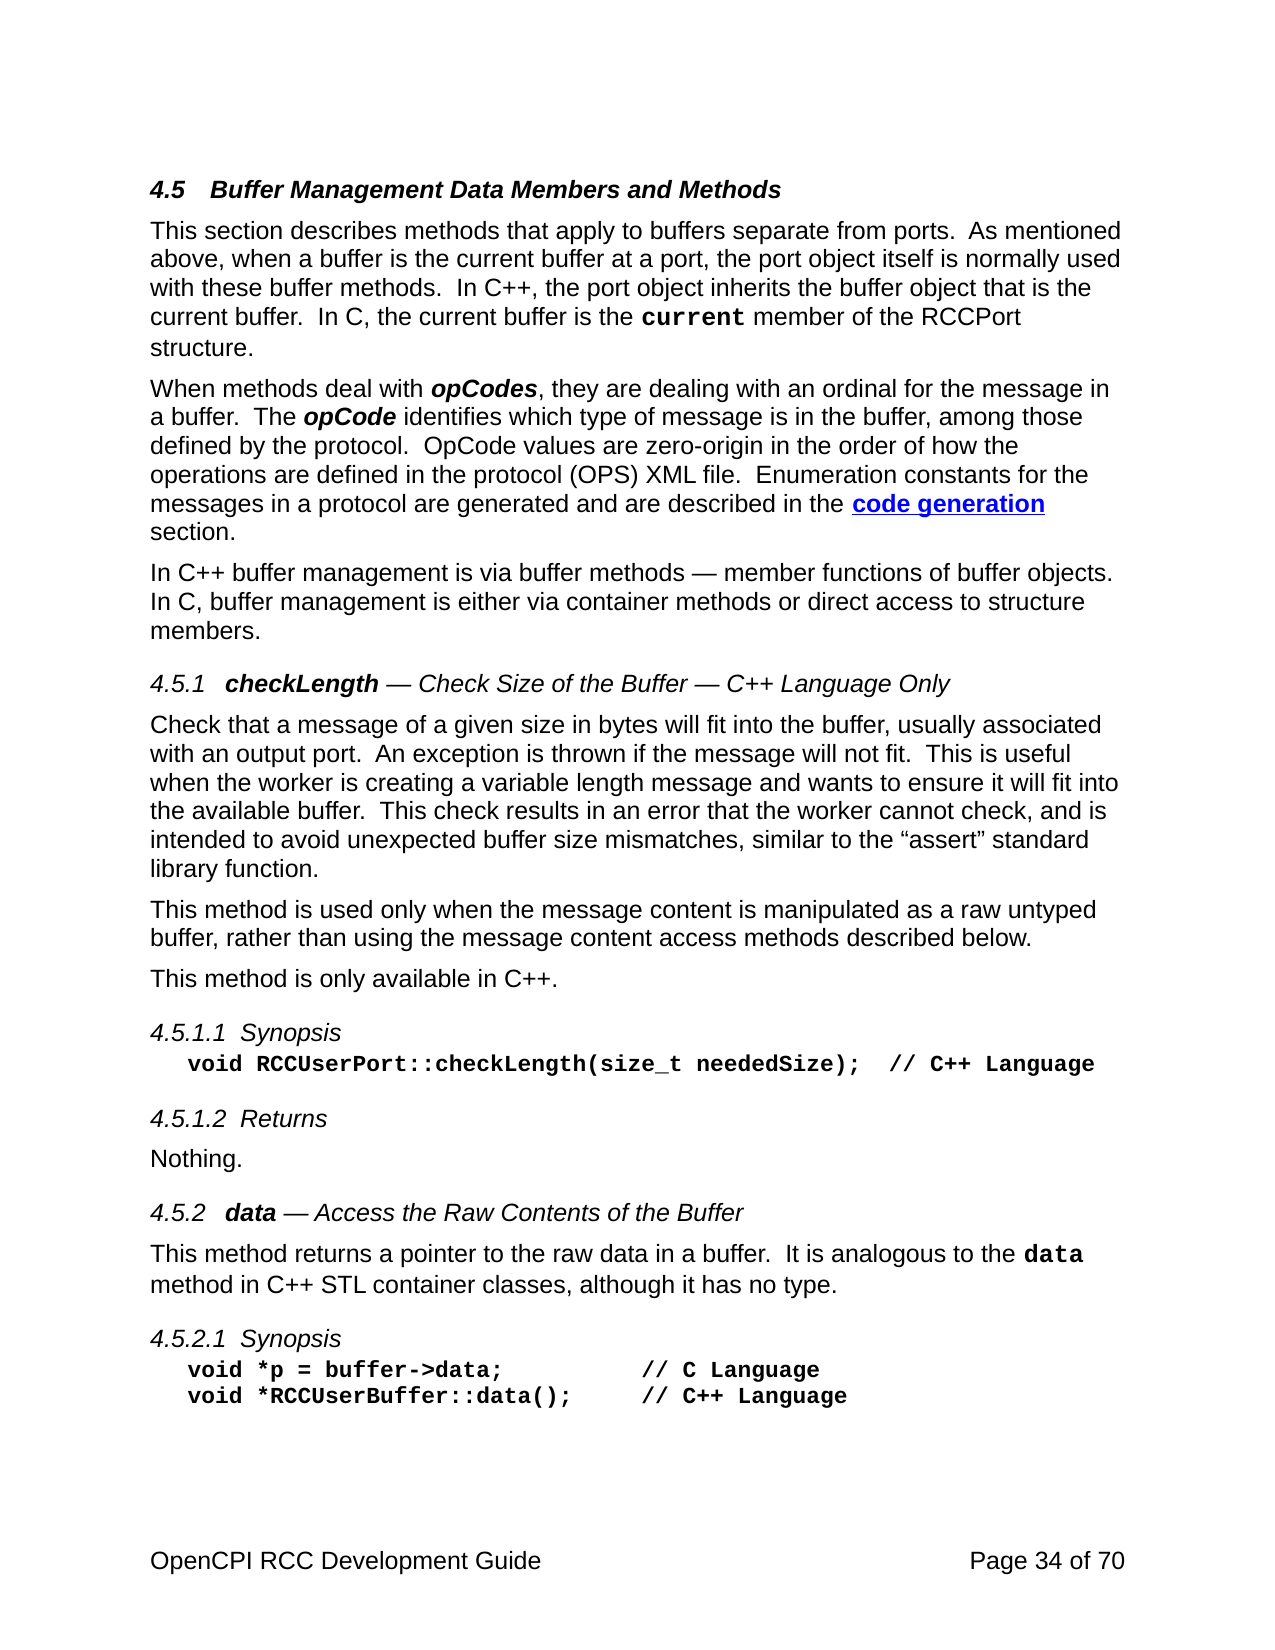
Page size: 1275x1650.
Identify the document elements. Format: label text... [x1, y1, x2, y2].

text This section describes methods that apply to buffers separate from ports. As mentioned above, when a buffer is the current buffer at a port, the port object itself is normally used with these buffer methods. In C++, the port object inherits the buffer object that is the current buffer. In C, the current buffer is the current member of the RCCPort structure. [150, 216, 1125, 362]
text void *p = buffer->data; // C Language void *RCCUserBuffer::data(); // C++ Language [187, 1359, 1125, 1411]
text This method is used only when the message content is manipulated as a raw untyped buffer, rather than using the message content access methods described below. [150, 894, 1125, 952]
subtitle checkLength — Check Size of the Buffer — C++ Language Only [150, 669, 1125, 698]
text This method returns a pointer to the raw data in a buffer. It is analogous to the data method in C++ STL container classes, although it has no type. [150, 1239, 1125, 1299]
text Nothing. [150, 1144, 1125, 1173]
text When methods deal with opCodes, they are dealing with an ordinal for the message in a buffer. The opCode identifies which type of message is in the buffer, among those defined by the protocol. OpCode values are zero-origin in the order of how the operations are defined in the protocol (OPS) XML file. Enumeration constants for the messages in a protocol are generated and are described in the code generation section. [150, 374, 1125, 546]
text This method is only available in C++. [150, 964, 1125, 993]
subtitle data — Access the Raw Contents of the Buffer [150, 1198, 1125, 1227]
subtitle Synopsis [150, 1324, 1125, 1352]
text void RCCUserPort::checkLength(size_t neededSize); // C++ Language [187, 1053, 1125, 1079]
text In C++ buffer management is via buffer methods — member functions of buffer objects. In C, buffer management is either via container methods or direct access to structure members. [150, 558, 1125, 644]
subtitle Returns [150, 1104, 1125, 1132]
subtitle Buffer Management Data Members and Methods [150, 175, 1125, 204]
text Check that a message of a given size in bytes will fit into the buffer, usually associated with an output port. An exception is thrown if the message will not fit. This is useful when the worker is creating a variable length message and wants to ensure it will fit into the available buffer. This check results in an error that the worker cannot check, and is intended to avoid unexpected buffer size mismatches, similar to the “assert” standard library function. [150, 710, 1125, 883]
subtitle Synopsis [150, 1018, 1125, 1047]
